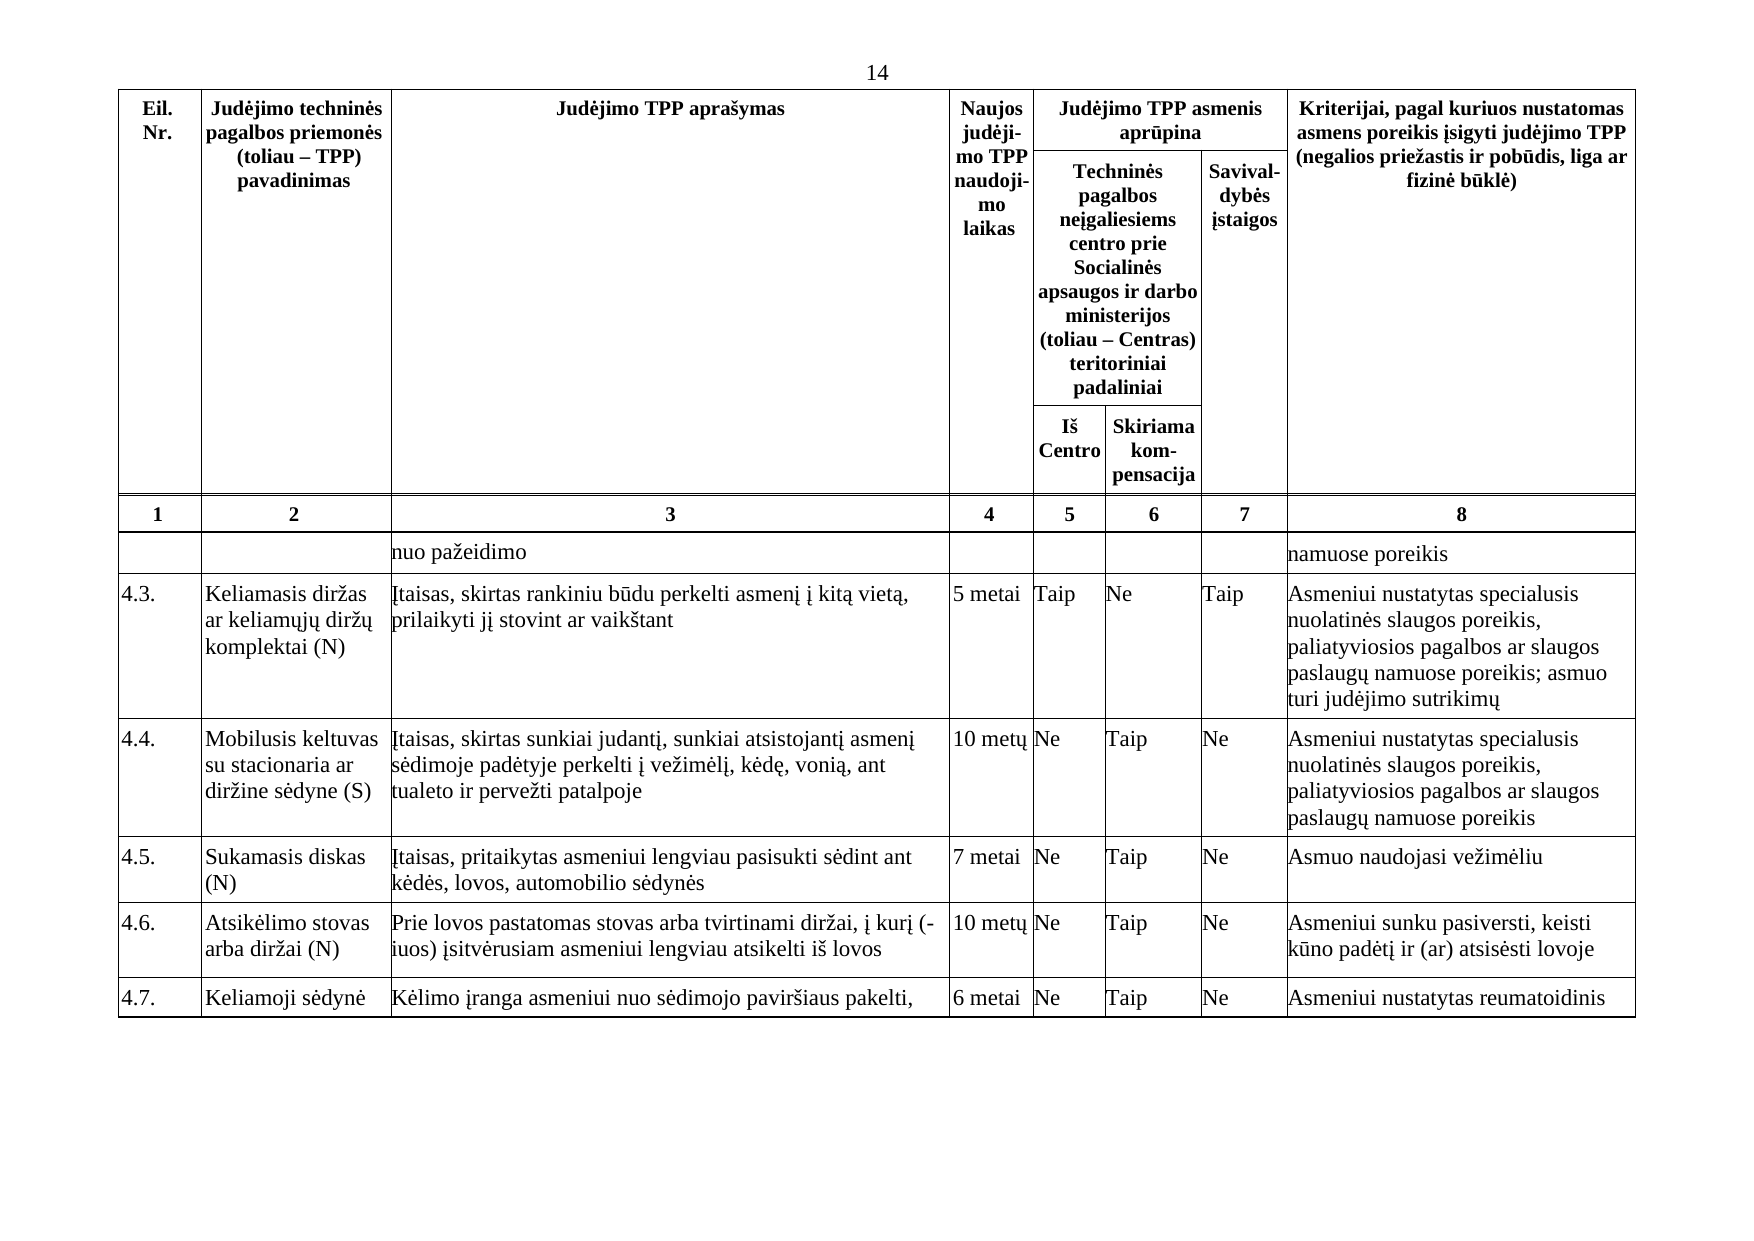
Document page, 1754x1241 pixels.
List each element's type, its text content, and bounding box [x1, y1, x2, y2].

table_cell Ne [1202, 978, 1287, 1016]
table_cell Ne [1034, 978, 1105, 1016]
table_cell 5 [1034, 496, 1105, 531]
table_cell Asmeniui sunku pasiversti, keisti kūno padėtį ir (ar) atsisėsti lovoje [1288, 903, 1635, 977]
table_cell 4.4. [119, 719, 201, 836]
table_cell [119, 533, 201, 573]
table_cell 6 metai [950, 978, 1033, 1016]
table_cell Skiriama kom-pensacija [1106, 406, 1201, 492]
table_cell 3 [392, 496, 949, 531]
table_cell Asmeniui nustatytas reumatoidinis [1288, 978, 1635, 1016]
table_cell Ne [1202, 903, 1287, 977]
table_cell 2 [202, 496, 391, 531]
table_cell Taip [1034, 574, 1105, 718]
table_cell Įtaisas, skirtas rankiniu būdu perkelti asmenį į kitą vietą, prilaikyti jį stovint ar vaikštant [392, 574, 949, 718]
table_header Kriterijai, pagal kuriuos nustatomas asmens poreikis įsigyti judėjimo TPP (negalios priežastis ir pobūdis, liga ar fizinė būklė) [1288, 90, 1635, 492]
table_header Eil. Nr. [119, 90, 201, 492]
table_cell [1106, 533, 1201, 573]
table_cell 4.6. [119, 903, 201, 977]
table_cell 10 metų [950, 719, 1033, 836]
table_cell Taip [1106, 719, 1201, 836]
table_cell [950, 533, 1033, 573]
table_cell 7 metai [950, 837, 1033, 902]
table_cell 5 metai [950, 574, 1033, 718]
table_cell Ne [1034, 837, 1105, 902]
table_cell 4.5. [119, 837, 201, 902]
table_cell Sukamasis diskas (N) [202, 837, 391, 902]
table_cell 7 [1202, 496, 1287, 531]
table_cell Taip [1106, 903, 1201, 977]
table_cell Prie lovos pastatomas stovas arba tvirtinami diržai, į kurį (-iuos) įsitvėrusiam asmeniui lengviau atsikelti iš lovos [392, 903, 949, 977]
table_cell Taip [1106, 978, 1201, 1016]
table_cell Techninės pagalbos neįgaliesiems centro prie Socialinės apsaugos ir darbo ministerijos (toliau – Centras) teritoriniai padaliniai [1034, 151, 1201, 405]
table_cell [1034, 533, 1105, 573]
table_cell Taip [1202, 574, 1287, 718]
table_cell Įtaisas, pritaikytas asmeniui lengviau pasisukti sėdint ant kėdės, lovos, automobilio sėdynės [392, 837, 949, 902]
table_cell Keliamoji sėdynė [202, 978, 391, 1016]
table_cell Ne [1034, 719, 1105, 836]
table_cell Ne [1034, 903, 1105, 977]
table_cell Ne [1202, 837, 1287, 902]
table_cell 8 [1288, 496, 1635, 531]
table_cell Asmuo naudojasi vežimėliu [1288, 837, 1635, 902]
table_cell Iš Centro [1034, 406, 1105, 492]
table_cell Mobilusis keltuvas su stacionaria ar diržine sėdyne (S) [202, 719, 391, 836]
table_header Naujos judėji- mo TPP naudoji-mo laikas [950, 90, 1033, 492]
table_cell Atsikėlimo stovas arba diržai (N) [202, 903, 391, 977]
table_cell Ne [1106, 574, 1201, 718]
table_cell [202, 533, 391, 573]
table_cell Įtaisas, skirtas sunkiai judantį, sunkiai atsistojantį asmenį sėdimoje padėtyje perkelti į vežimėlį, kėdę, vonią, ant tualeto ir pervežti patalpoje [392, 719, 949, 836]
table_header Judėjimo techninės pagalbos priemonės (toliau – TPP) pavadinimas [202, 90, 391, 492]
table_cell Taip [1106, 837, 1201, 902]
table_cell namuose poreikis [1288, 533, 1635, 573]
table_cell 4.3. [119, 574, 201, 718]
table_cell nuo pažeidimo [392, 533, 949, 573]
table_cell Kėlimo įranga asmeniui nuo sėdimojo paviršiaus pakelti, [392, 978, 949, 1016]
table_cell 10 metų [950, 903, 1033, 977]
table_cell 6 [1106, 496, 1201, 531]
table_header Judėjimo TPP asmenis aprūpina [1034, 90, 1287, 149]
table_cell [1202, 533, 1287, 573]
table_header Judėjimo TPP aprašymas [392, 90, 949, 492]
table_cell Ne [1202, 719, 1287, 836]
table_cell Keliamasis diržas ar keliamųjų diržų komplektai (N) [202, 574, 391, 718]
table_cell 4 [950, 496, 1033, 531]
table_cell Savival-dybės įstaigos [1202, 151, 1287, 492]
table_cell 4.7. [119, 978, 201, 1016]
table_cell Asmeniui nustatytas specialusis nuolatinės slaugos poreikis, paliatyviosios pagalbos ar slaugos paslaugų namuose poreikis; asmuo turi judėjimo sutrikimų [1288, 574, 1635, 718]
table_cell 1 [119, 496, 201, 531]
table_cell Asmeniui nustatytas specialusis nuolatinės slaugos poreikis, paliatyviosios pagalbos ar slaugos paslaugų namuose poreikis [1288, 719, 1635, 836]
